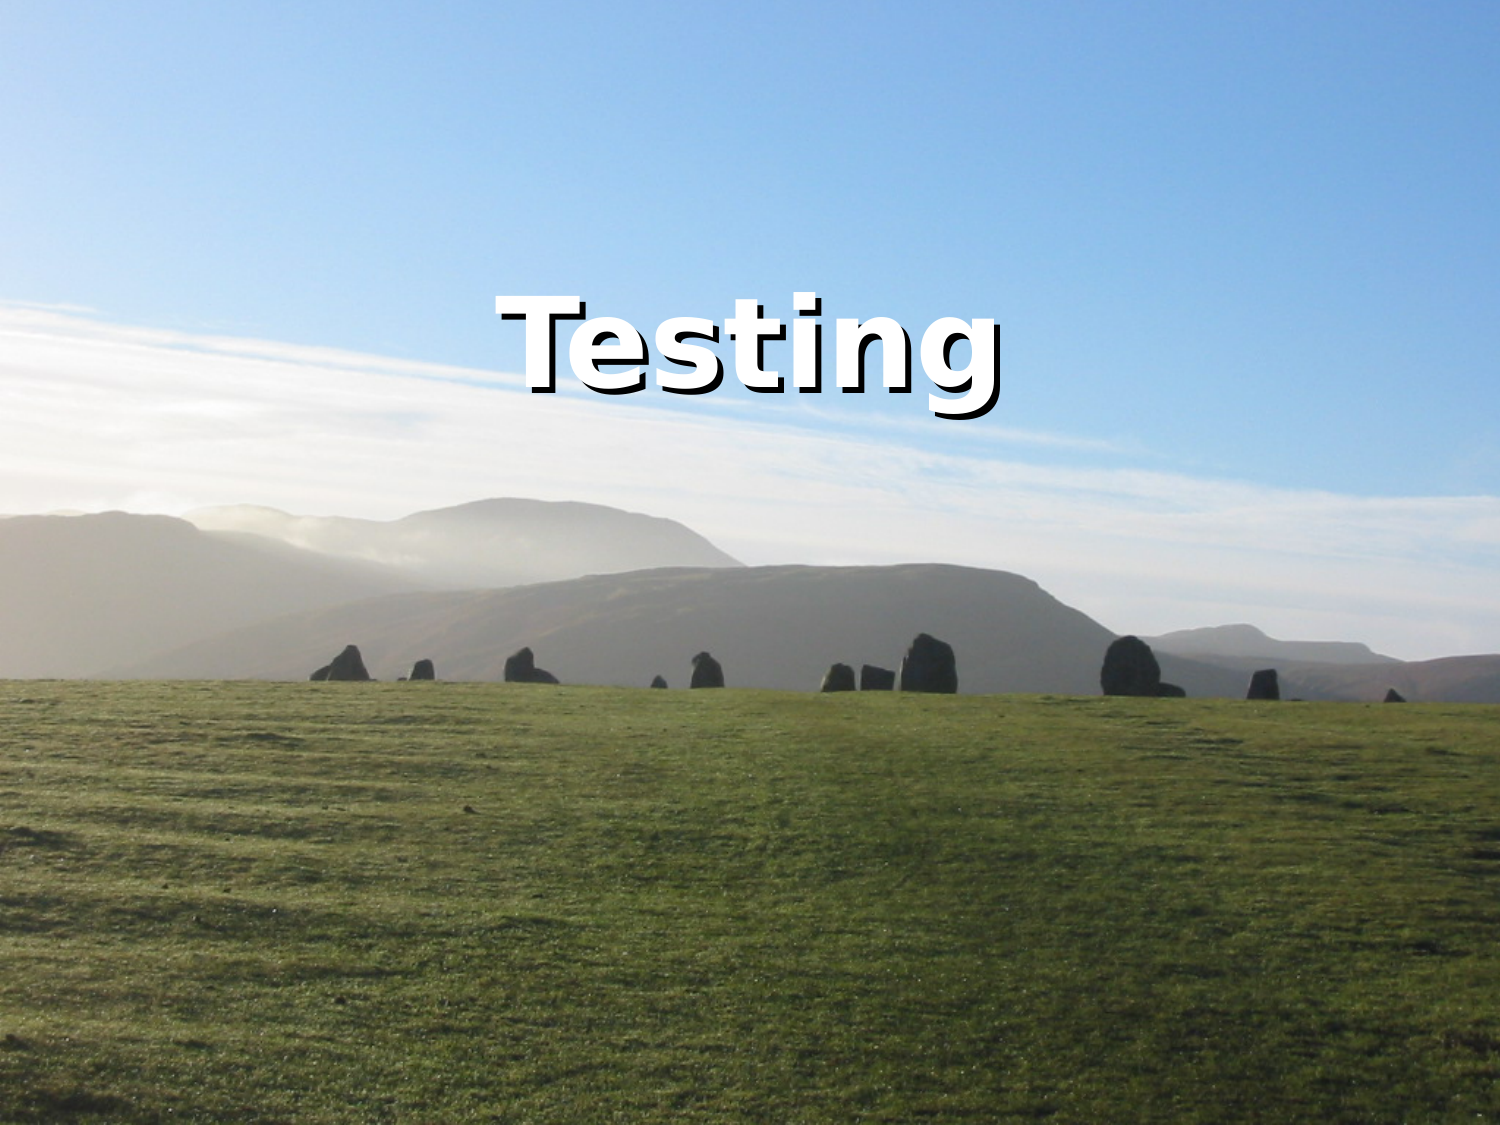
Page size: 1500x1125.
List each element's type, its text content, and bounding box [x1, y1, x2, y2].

title Testing [112, 237, 1388, 425]
picture [0, 0, 1500, 1125]
